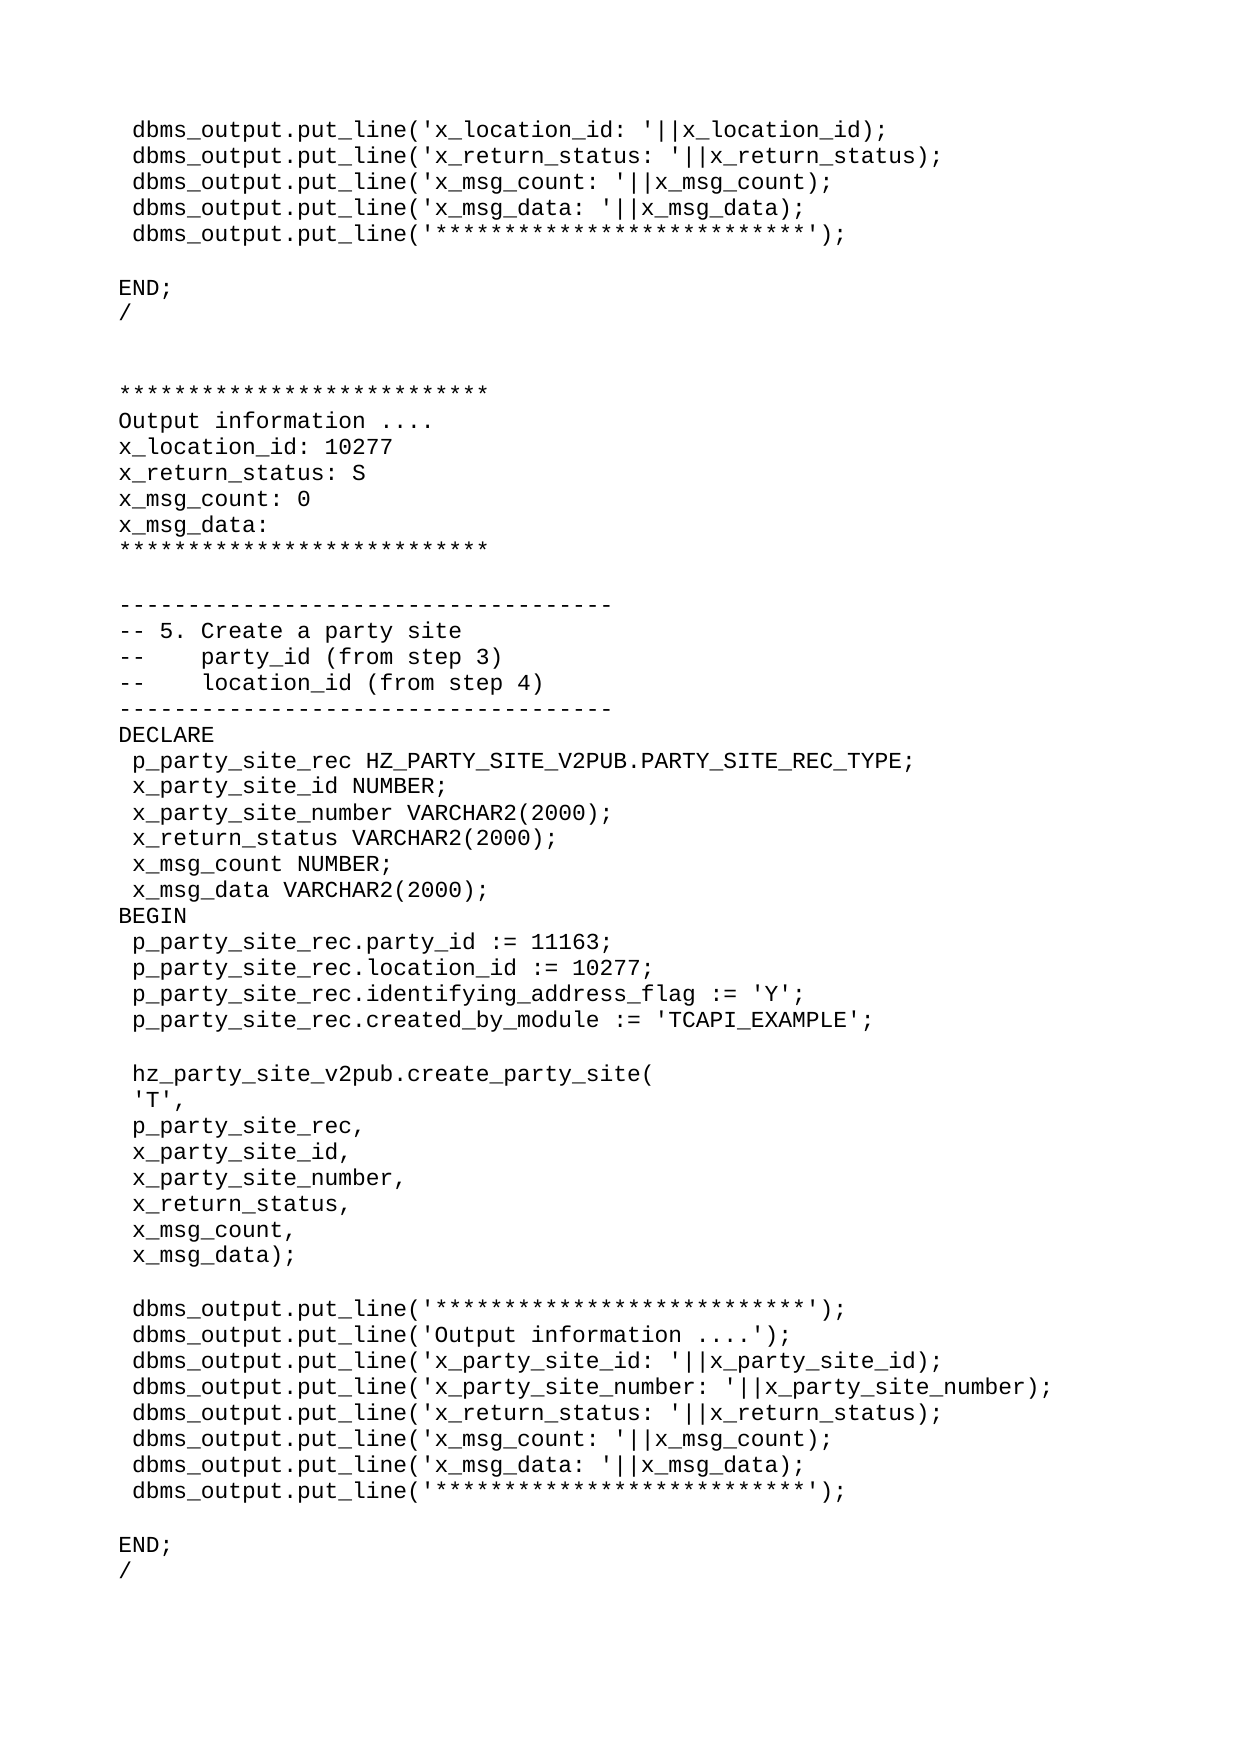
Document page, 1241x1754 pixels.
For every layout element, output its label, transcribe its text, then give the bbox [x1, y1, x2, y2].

text x_return_status VARCHAR2(2000); [118, 827, 1122, 853]
text ------------------------------------ [118, 593, 1122, 619]
text END; [118, 276, 1122, 302]
text x_return_status, [118, 1192, 1122, 1218]
text -- 5. Create a party site [118, 619, 1122, 645]
text / [118, 302, 1122, 328]
text p_party_site_rec.location_id := 10277; [118, 956, 1122, 982]
text END; [118, 1533, 1122, 1559]
text Output information .... [118, 410, 1122, 436]
text BEGIN [118, 904, 1122, 931]
text x_party_site_id NUMBER; [118, 775, 1122, 801]
text dbms_output.put_line('x_location_id: '||x_location_id); [118, 118, 1122, 144]
text x_party_site_number, [118, 1166, 1122, 1192]
text p_party_site_rec.identifying_address_flag := 'Y'; [118, 982, 1122, 1008]
text x_return_status: S [118, 462, 1122, 487]
text -- party_id (from step 3) [118, 645, 1122, 671]
text dbms_output.put_line('***************************'); [118, 1479, 1122, 1505]
text x_msg_count, [118, 1218, 1122, 1244]
text 'T', [118, 1088, 1122, 1114]
text dbms_output.put_line('x_return_status: '||x_return_status); [118, 1402, 1122, 1427]
text DECLARE [118, 723, 1122, 749]
text -- location_id (from step 4) [118, 671, 1122, 697]
text dbms_output.put_line('***************************'); [118, 222, 1122, 248]
text p_party_site_rec.created_by_module := 'TCAPI_EXAMPLE'; [118, 1008, 1122, 1034]
text *************************** [118, 539, 1122, 565]
text dbms_output.put_line('x_msg_count: '||x_msg_count); [118, 170, 1122, 196]
text / [118, 1559, 1122, 1585]
text hz_party_site_v2pub.create_party_site( [118, 1062, 1122, 1088]
text dbms_output.put_line('x_party_site_id: '||x_party_site_id); [118, 1350, 1122, 1376]
text x_msg_data); [118, 1244, 1122, 1270]
text dbms_output.put_line('x_return_status: '||x_return_status); [118, 144, 1122, 170]
text x_party_site_number VARCHAR2(2000); [118, 801, 1122, 827]
text x_party_site_id, [118, 1140, 1122, 1166]
text x_msg_data: [118, 513, 1122, 539]
text p_party_site_rec.party_id := 11163; [118, 931, 1122, 956]
text dbms_output.put_line('x_msg_data: '||x_msg_data); [118, 196, 1122, 222]
text dbms_output.put_line('x_msg_data: '||x_msg_data); [118, 1453, 1122, 1479]
text dbms_output.put_line('***************************'); [118, 1298, 1122, 1324]
text dbms_output.put_line('x_msg_count: '||x_msg_count); [118, 1427, 1122, 1453]
text p_party_site_rec, [118, 1114, 1122, 1140]
text x_msg_count NUMBER; [118, 853, 1122, 879]
text p_party_site_rec HZ_PARTY_SITE_V2PUB.PARTY_SITE_REC_TYPE; [118, 749, 1122, 775]
text x_msg_count: 0 [118, 487, 1122, 513]
text ------------------------------------ [118, 697, 1122, 723]
text *************************** [118, 384, 1122, 410]
text x_msg_data VARCHAR2(2000); [118, 879, 1122, 904]
text dbms_output.put_line('Output information ....'); [118, 1324, 1122, 1350]
text dbms_output.put_line('x_party_site_number: '||x_party_site_number); [118, 1376, 1122, 1402]
text x_location_id: 10277 [118, 436, 1122, 462]
